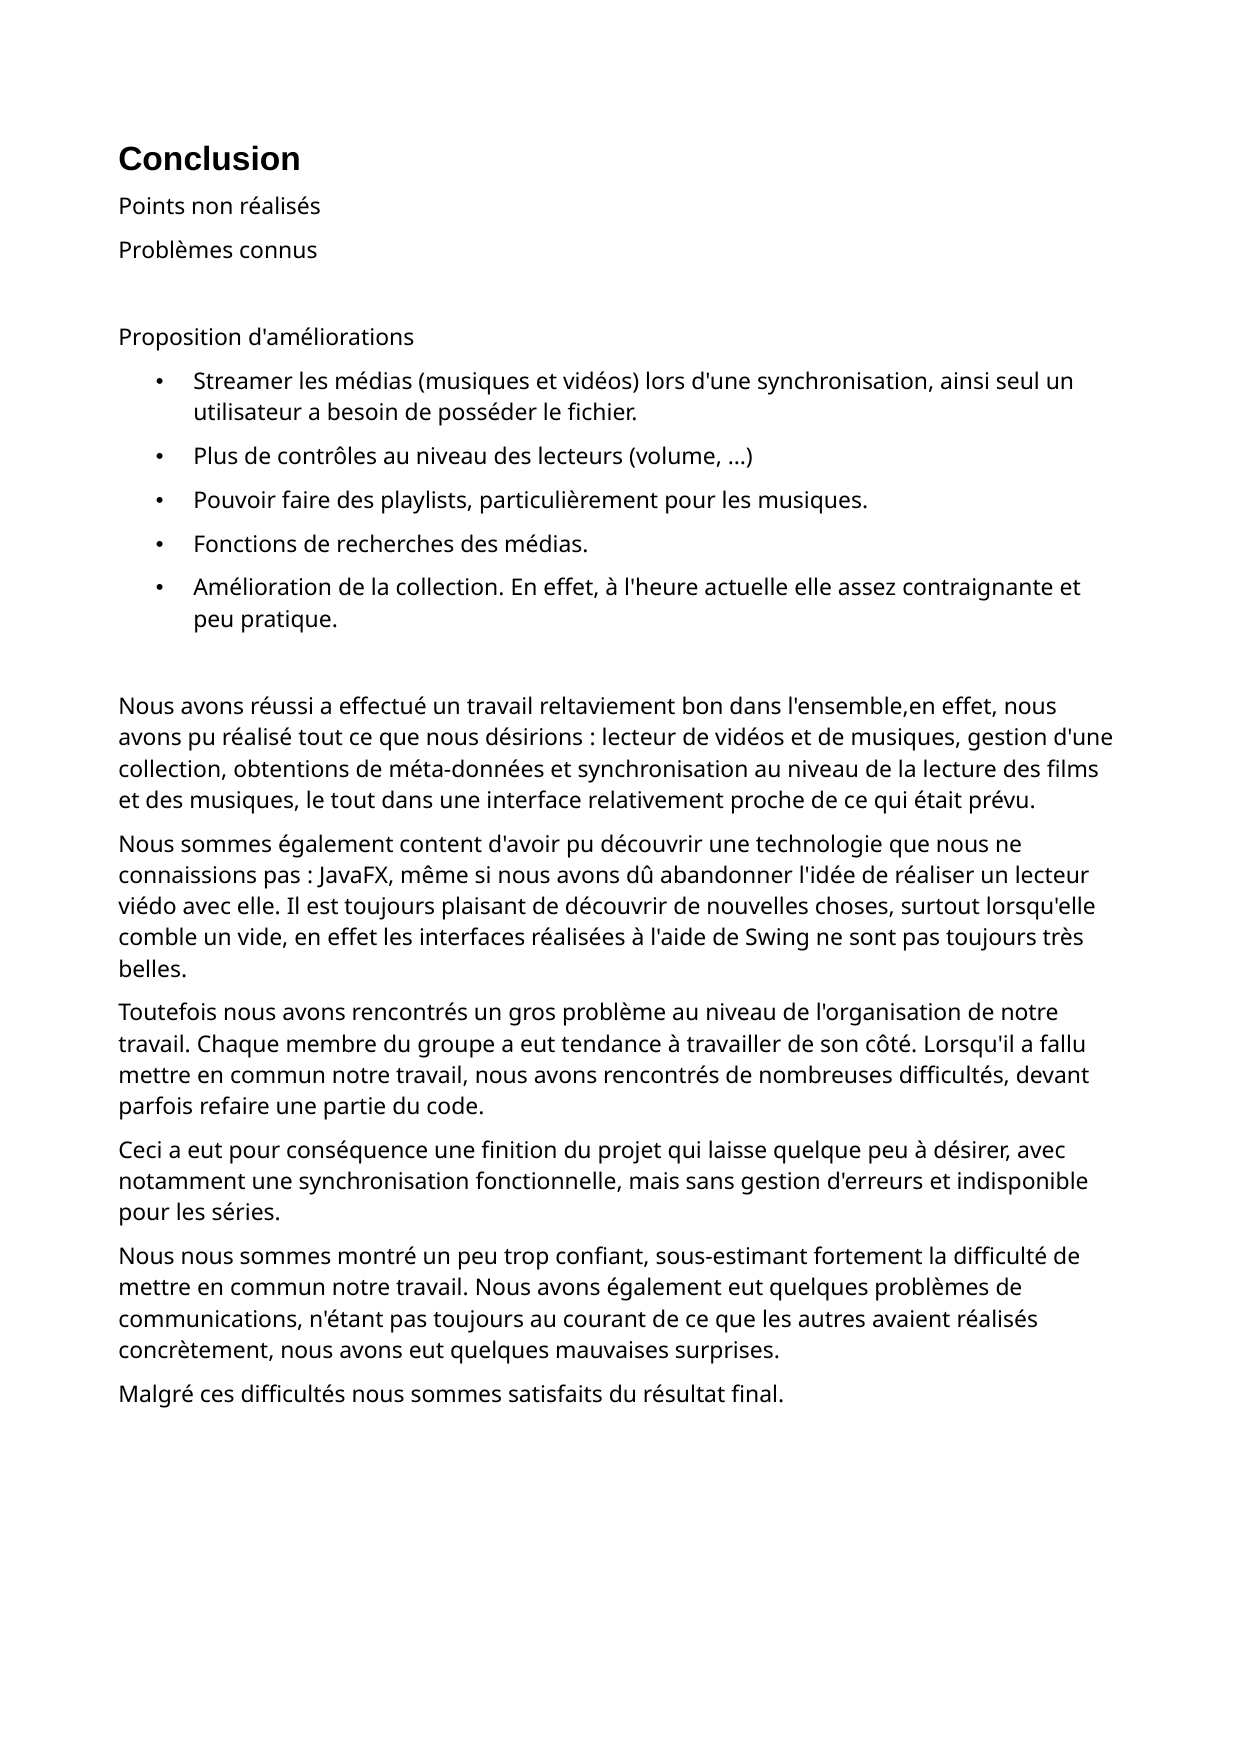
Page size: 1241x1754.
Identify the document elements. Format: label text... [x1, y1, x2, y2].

list Fonctions de recherches des médias. [156, 528, 1122, 559]
text Points non réalisés [118, 190, 1122, 221]
list Streamer les médias (musiques et vidéos) lors d'une synchronisation, ainsi seul un utilisateur a besoin de posséder le fichier. [156, 365, 1122, 428]
text Nous nous sommes montré un peu trop confiant, sous-estimant fortement la difficulté de mettre en commun notre travail. Nous avons également eut quelques problèmes de communications, n'étant pas toujours au courant de ce que les autres avaient réalisés concrètement, nous avons eut quelques mauvaises surprises. [118, 1240, 1122, 1365]
list Plus de contrôles au niveau des lecteurs (volume, …) [156, 440, 1122, 471]
text Nous avons réussi a effectué un travail reltaviement bon dans l'ensemble,en effet, nous avons pu réalisé tout ce que nous désirions : lecteur de vidéos et de musiques, gestion d'une collection, obtentions de méta-données et synchronisation au niveau de la lecture des films et des musiques, le tout dans une interface relativement proche de ce qui était prévu. [118, 690, 1122, 815]
subtitle Conclusion [118, 139, 1122, 178]
text Toutefois nous avons rencontrés un gros problème au niveau de l'organisation de notre travail. Chaque membre du groupe a eut tendance à travailler de son côté. Lorsqu'il a fallu mettre en commun notre travail, nous avons rencontrés de nombreuses difficultés, devant parfois refaire une partie du code. [118, 996, 1122, 1121]
text Nous sommes également content d'avoir pu découvrir une technologie que nous ne connaissions pas : JavaFX, même si nous avons dû abandonner l'idée de réaliser un lecteur viédo avec elle. Il est toujours plaisant de découvrir de nouvelles choses, surtout lorsqu'elle comble un vide, en effet les interfaces réalisées à l'aide de Swing ne sont pas toujours très belles. [118, 828, 1122, 984]
text Ceci a eut pour conséquence une finition du projet qui laisse quelque peu à désirer, avec notamment une synchronisation fonctionnelle, mais sans gestion d'erreurs et indisponible pour les séries. [118, 1134, 1122, 1228]
list Pouvoir faire des playlists, particulièrement pour les musiques. [156, 484, 1122, 515]
text Malgré ces difficultés nous sommes satisfaits du résultat final. [118, 1378, 1122, 1409]
list Amélioration de la collection. En effet, à l'heure actuelle elle assez contraignante et peu pratique. [156, 571, 1122, 634]
text Proposition d'améliorations [118, 321, 1122, 353]
text Problèmes connus [118, 234, 1122, 265]
